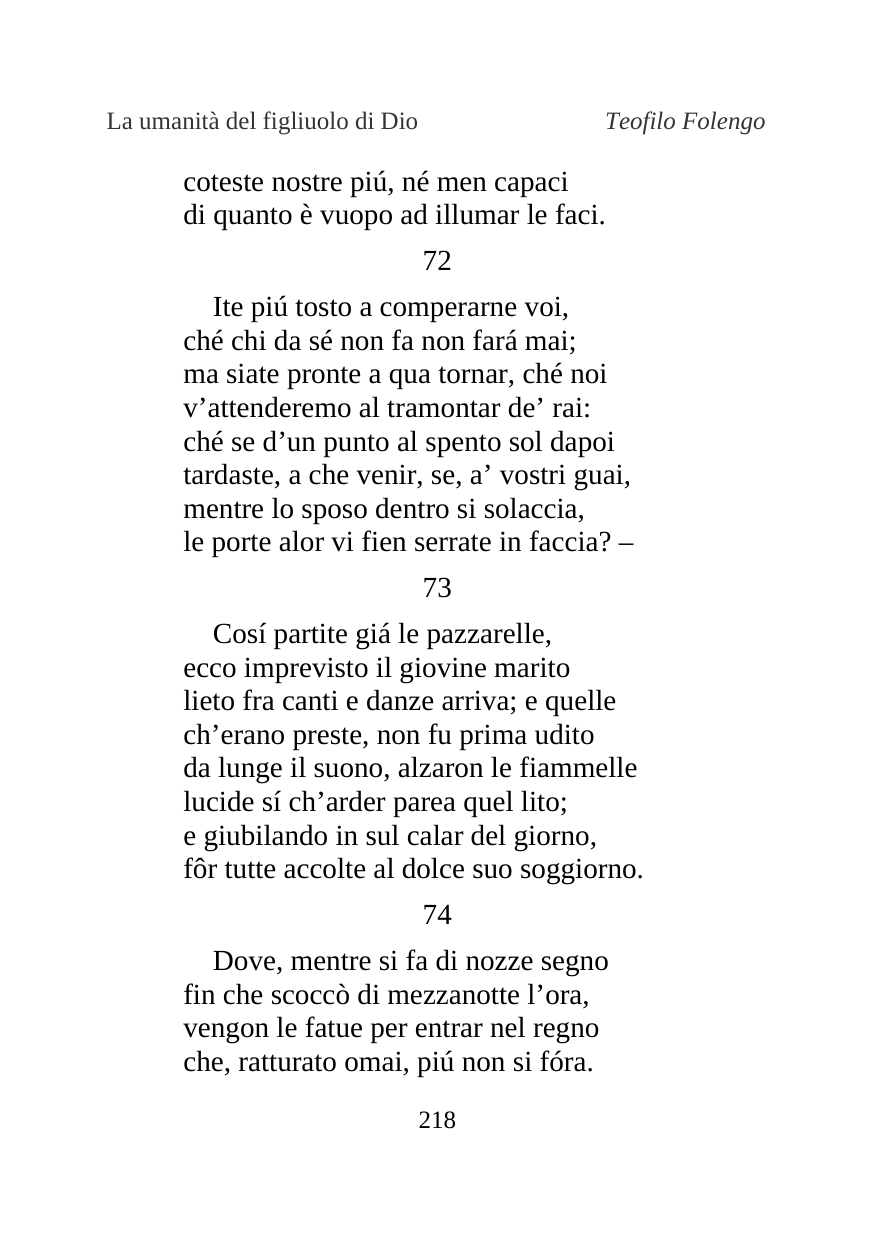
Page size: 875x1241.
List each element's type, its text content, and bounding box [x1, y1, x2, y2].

text Dove, mentre si fa di nozze segno fin che scoccò di mezzanotte l’ora, vengon le fatue per entrar nel regno che, ratturato omai, piú non si fóra. [183, 943, 768, 1077]
text 72 [106, 243, 768, 277]
text Ite piú tosto a comperarne voi, ché chi da sé non fa non fará mai; ma siate pronte a qua tornar, ché noi v’attenderemo al tramontar de’ rai: ché se d’un punto al spento sol dapoi tardaste, a che venir, se, a’ vostri guai, mentre lo sposo dentro si solaccia, le porte alor vi fien serrate in faccia? – [183, 289, 768, 558]
text 74 [106, 897, 768, 931]
text 73 [106, 570, 768, 604]
text Cosí partite giá le pazzarelle, ecco imprevisto il giovine marito lieto fra canti e danze arriva; e quelle ch’erano preste, non fu prima udito da lunge il suono, alzaron le fiammelle lucide sí ch’arder parea quel lito; e giubilando in sul calar del giorno, fôr tutte accolte al dolce suo soggiorno. [183, 616, 768, 885]
text coteste nostre piú, né men capaci di quanto è vuopo ad illumar le faci. [183, 164, 768, 231]
